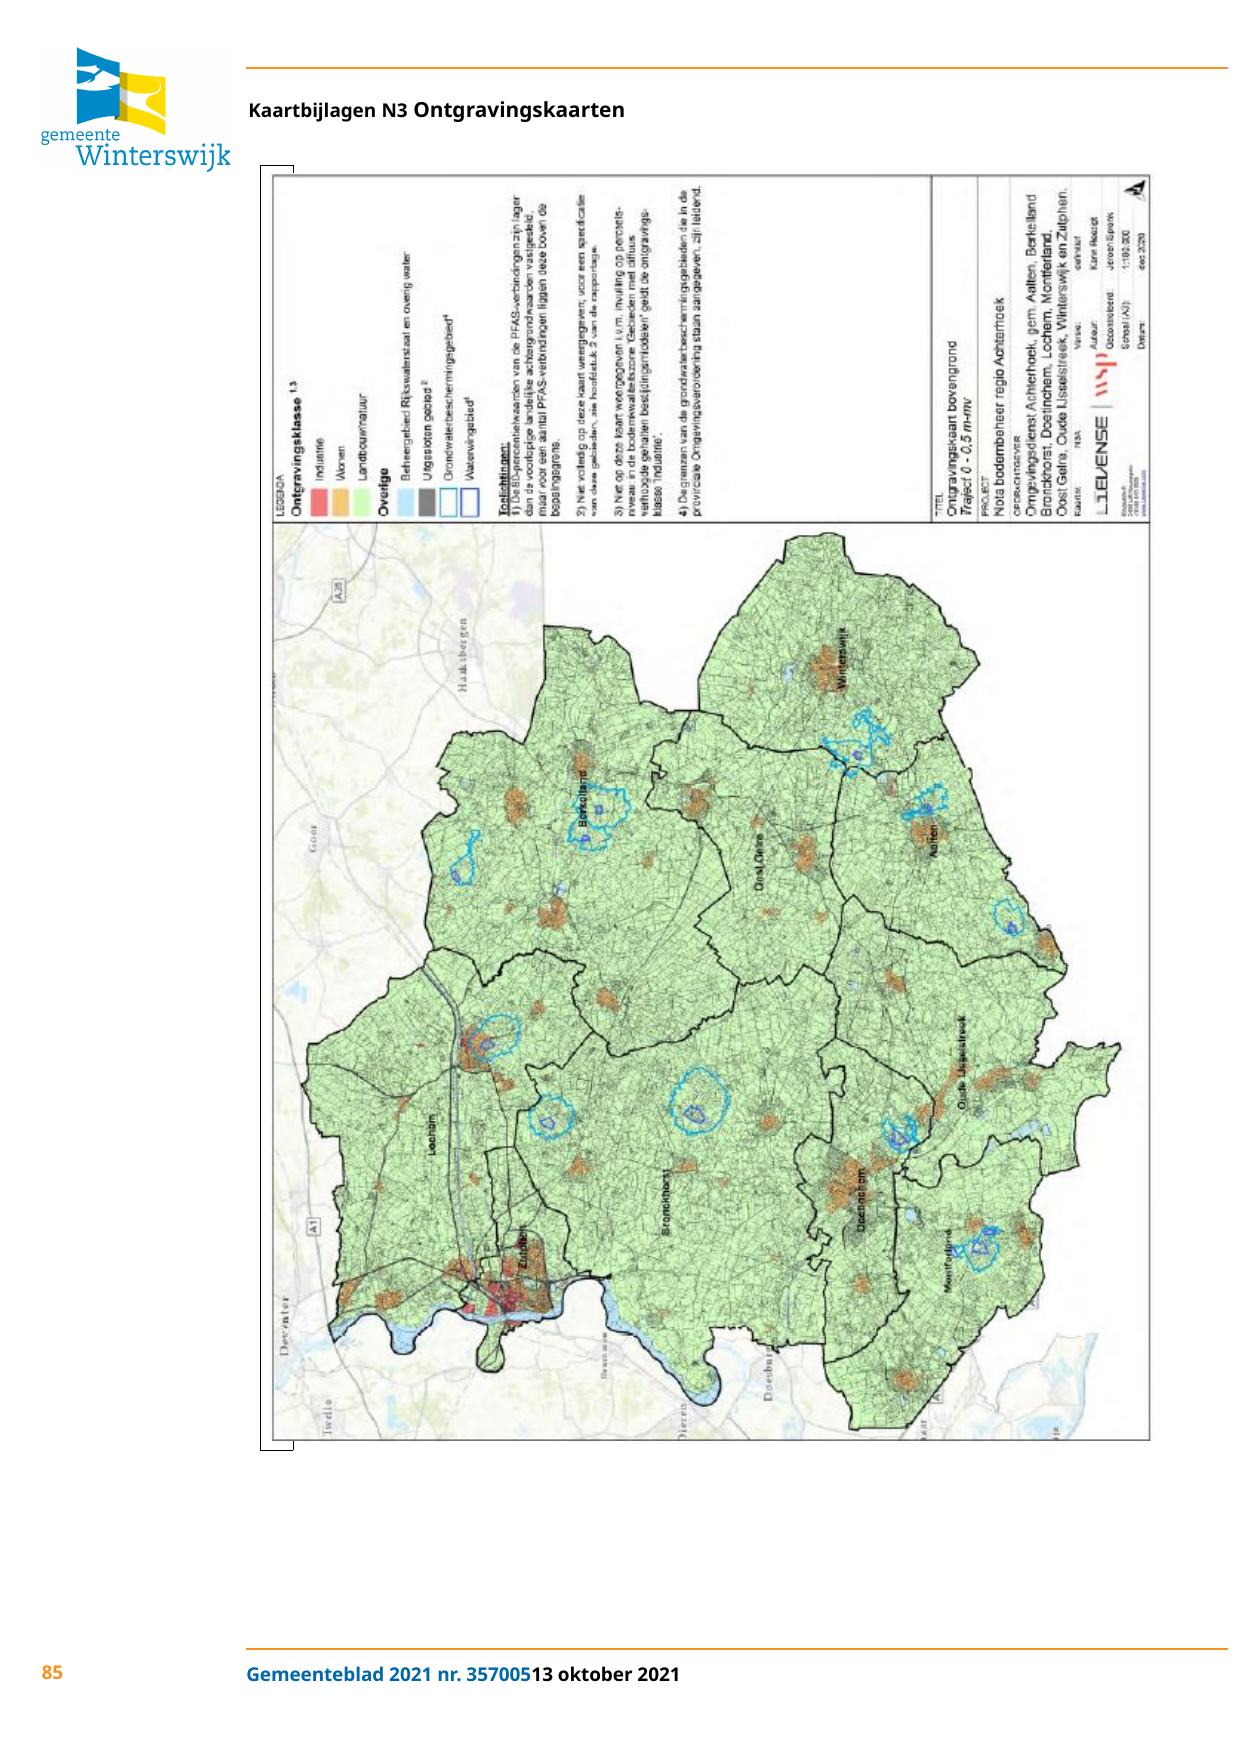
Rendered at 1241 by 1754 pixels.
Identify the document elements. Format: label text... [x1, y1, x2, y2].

picture [268, 173, 1155, 1441]
picture [41, 47, 231, 172]
text Kaartbijlagen N3 Ontgravingskaarten [248, 95, 1152, 123]
picture [225, 153, 231, 162]
